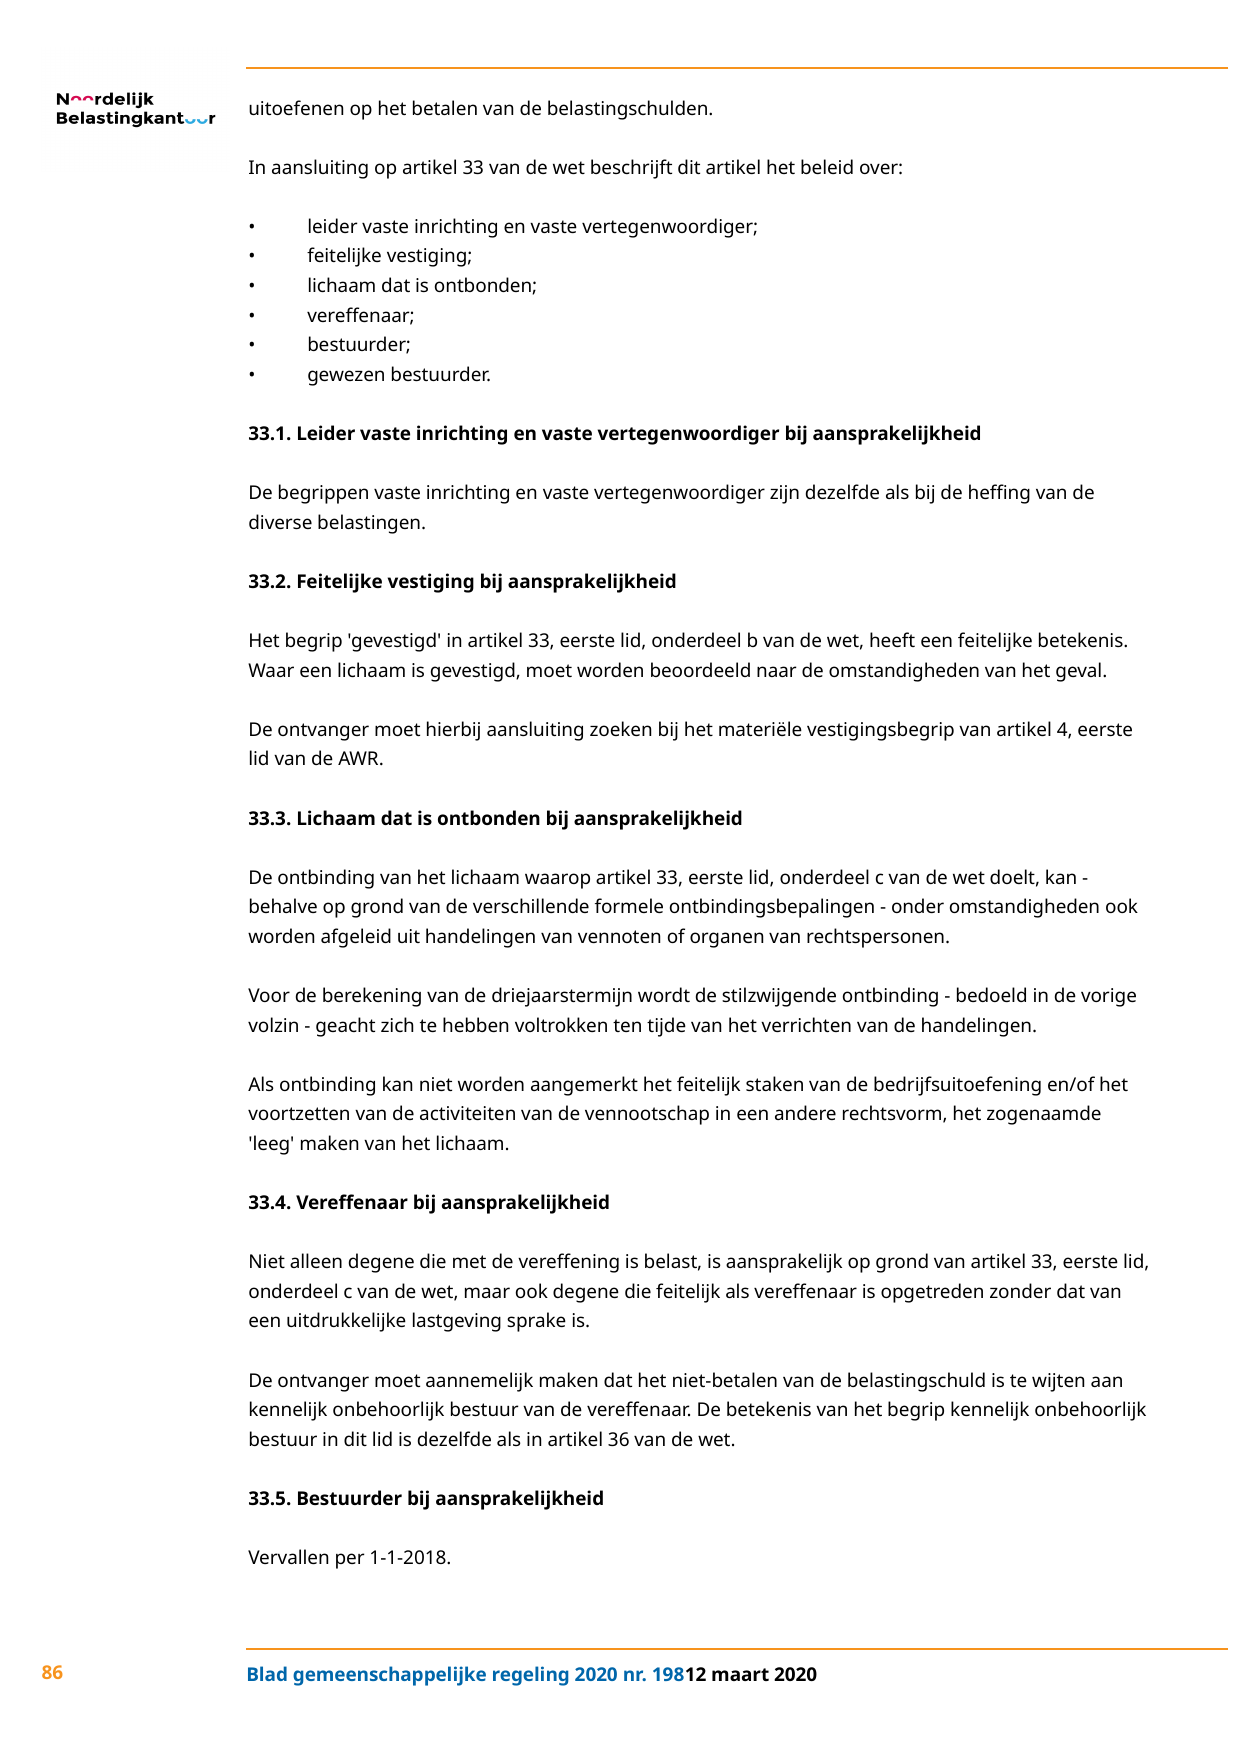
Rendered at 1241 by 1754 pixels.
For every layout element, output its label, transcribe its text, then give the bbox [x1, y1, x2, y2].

list vereffenaar; [248, 302, 1152, 328]
text Vervallen per 1-1-2018. [248, 1544, 1152, 1570]
list leider vaste inrichting en vaste vertegenwoordiger; [248, 213, 1152, 239]
text De ontvanger moet aannemelijk maken dat het niet-betalen van de belastingschuld is te wijten aan kennelijk onbehoorlijk bestuur van de vereffenaar. De betekenis van het begrip kennelijk onbehoorlijk bestuur in dit lid is dezelfde als in artikel 36 van de wet. [248, 1367, 1152, 1452]
list lichaam dat is ontbonden; [248, 272, 1152, 298]
text Als ontbinding kan niet worden aangemerkt het feitelijk staken van de bedrijfsuitoefening en/of het voortzetten van de activiteiten van de vennootschap in een andere rechtsvorm, het zogenaamde 'leeg' maken van het lichaam. [248, 1071, 1152, 1156]
text De ontvanger moet hierbij aansluiting zoeken bij het materiële vestigingsbegrip van artikel 4, eerste lid van de AWR. [248, 716, 1152, 771]
text 33.5. Bestuurder bij aansprakelijkheid [248, 1485, 1152, 1511]
text Voor de berekening van de driejaarstermijn wordt de stilzwijgende ontbinding - bedoeld in de vorige volzin - geacht zich te hebben voltrokken ten tijde van het verrichten van de handelingen. [248, 982, 1152, 1038]
list bestuurder; [248, 331, 1152, 357]
text De ontbinding van het lichaam waarop artikel 33, eerste lid, onderdeel c van de wet doelt, kan - behalve op grond van de verschillende formele ontbindingsbepalingen - onder omstandigheden ook worden afgeleid uit handelingen van vennoten of organen van rechtspersonen. [248, 864, 1152, 949]
text 33.2. Feitelijke vestiging bij aansprakelijkheid [248, 568, 1152, 594]
text uitoefenen op het betalen van de belastingschulden. [248, 95, 1152, 121]
list feitelijke vestiging; [248, 243, 1152, 268]
text 33.1. Leider vaste inrichting en vaste vertegenwoordiger bij aansprakelijkheid [248, 420, 1152, 446]
text Het begrip 'gevestigd' in artikel 33, eerste lid, onderdeel b van de wet, heeft een feitelijke betekenis. Waar een lichaam is gevestigd, moet worden beoordeeld naar de omstandigheden van het geval. [248, 627, 1152, 683]
text Niet alleen degene die met de vereffening is belast, is aansprakelijk op grond van artikel 33, eerste lid, onderdeel c van de wet, maar ook degene die feitelijk als vereffenaar is opgetreden zonder dat van een uitdrukkelijke lastgeving sprake is. [248, 1248, 1152, 1333]
list gewezen bestuurder. [248, 361, 1152, 387]
text De begrippen vaste inrichting en vaste vertegenwoordiger zijn dezelfde als bij de heffing van de diverse belastingen. [248, 479, 1152, 535]
text In aansluiting op artikel 33 van de wet beschrijft dit artikel het beleid over: [248, 154, 1152, 180]
text 33.3. Lichaam dat is ontbonden bij aansprakelijkheid [248, 805, 1152, 831]
picture [41, 47, 231, 172]
text 33.4. Vereffenaar bij aansprakelijkheid [248, 1189, 1152, 1215]
